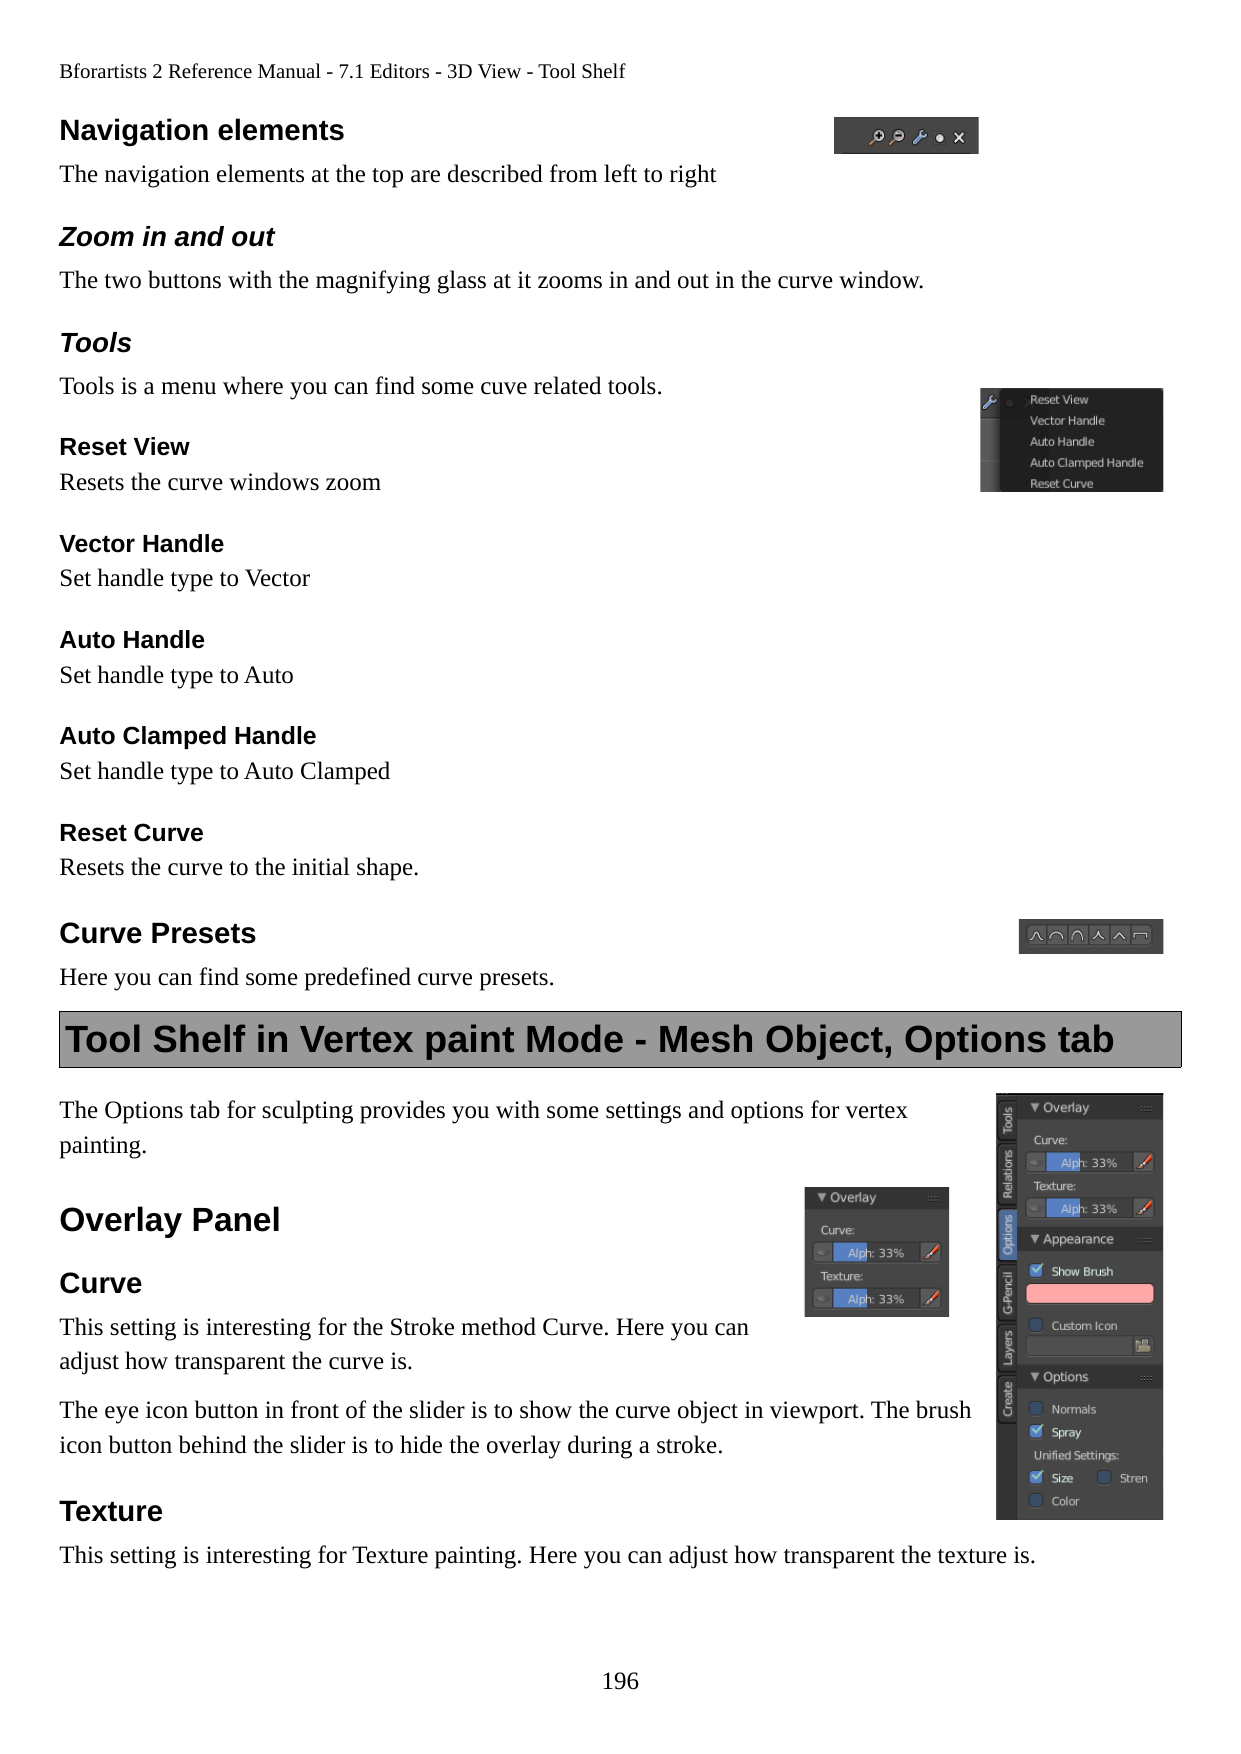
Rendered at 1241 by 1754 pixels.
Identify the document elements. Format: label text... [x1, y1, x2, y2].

subtitle Navigation elements [59, 113, 1181, 146]
subtitle Vector Handle [59, 529, 1181, 557]
subtitle [950, 1200, 995, 1238]
text This setting is interesting for Texture painting. Here you can adjust how transparent the texture is. [59, 1540, 1181, 1568]
subtitle Curve [59, 1266, 804, 1299]
subtitle Auto Handle [59, 625, 1181, 653]
text The two buttons with the magnifying glass at it zooms in and out in the curve window. [59, 265, 1181, 293]
text The eye icon button in front of the slider is to show the curve object in viewport. The brush icon button behind the slider is to hide the overlay during a stroke. [59, 1395, 995, 1459]
subtitle [1164, 1266, 1181, 1299]
text Resets the curve windows zoom [59, 467, 1181, 496]
subtitle Tools [59, 326, 1181, 358]
text Tools is a menu where you can find some cuve related tools. [59, 371, 1181, 399]
picture [834, 117, 979, 154]
subtitle [1164, 1200, 1181, 1238]
text The Options tab for sculpting provides you with some settings and options for vertex painting. [59, 1096, 995, 1159]
subtitle Auto Clamped Handle [59, 721, 1181, 750]
text Set handle type to Auto Clamped [59, 756, 1181, 785]
subtitle Curve Presets [59, 916, 1181, 950]
picture [1018, 919, 1164, 954]
table_header Tool Shelf in Vertex paint Mode - Mesh Object, Options tab [60, 1012, 1181, 1067]
text Here you can find some predefined curve presets. [59, 962, 1181, 991]
picture [980, 388, 1164, 492]
subtitle Texture [59, 1493, 1181, 1527]
subtitle [1164, 432, 1181, 461]
text The navigation elements at the top are described from left to right [59, 159, 1181, 188]
subtitle Reset Curve [59, 818, 1181, 846]
text This setting is interesting for the Stroke method Curve. Here you can adjust how transparent the curve is. [59, 1312, 995, 1375]
subtitle Overlay Panel [59, 1200, 804, 1238]
picture [804, 1187, 950, 1317]
text Set handle type to Vector [59, 563, 1181, 592]
text Set handle type to Auto [59, 660, 1181, 688]
subtitle [950, 1266, 995, 1299]
picture [995, 1093, 1164, 1520]
subtitle Reset View [59, 432, 980, 461]
subtitle Zoom in and out [59, 220, 1181, 252]
text Resets the curve to the initial shape. [59, 852, 1181, 881]
